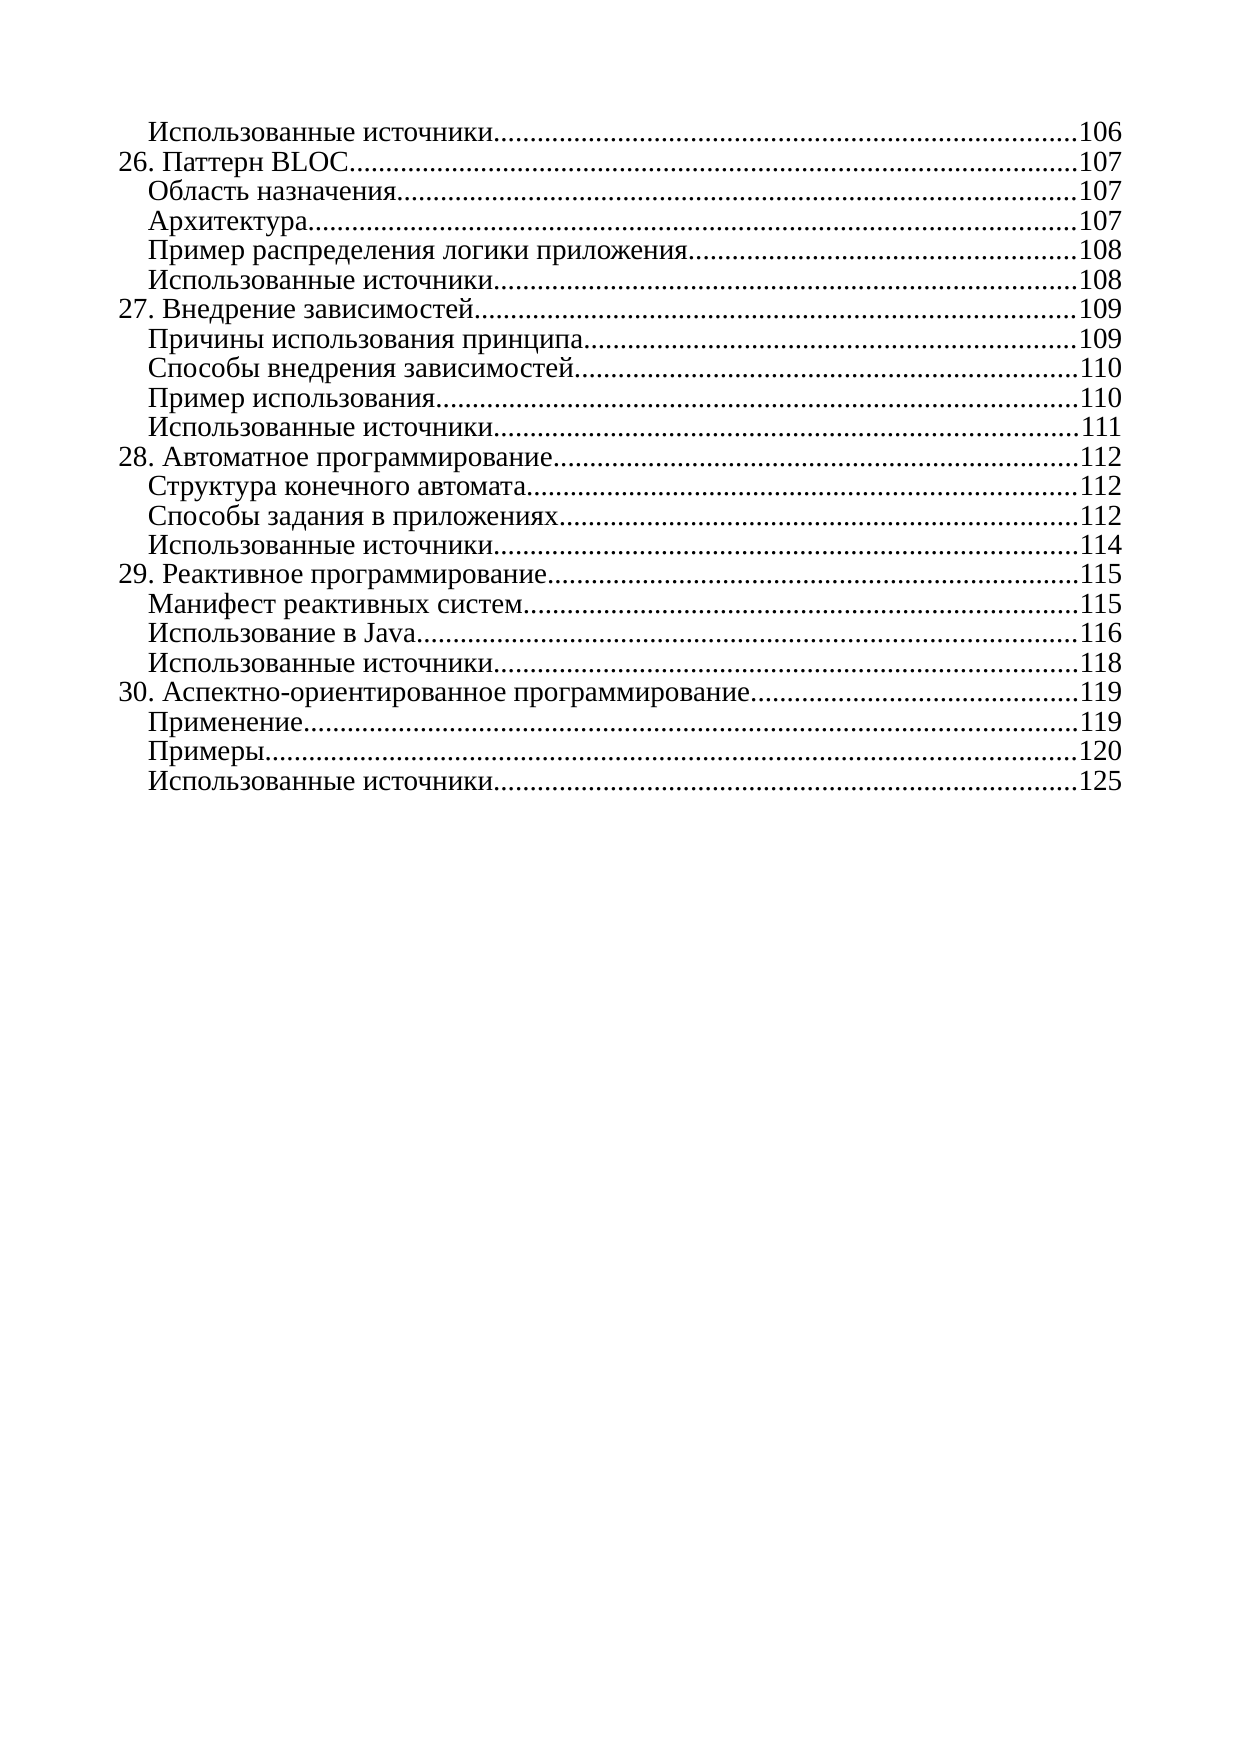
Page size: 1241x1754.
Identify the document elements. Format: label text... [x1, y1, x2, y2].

text 26. Паттерн BLOC 107 [118, 148, 1122, 177]
text Пример использования 110 [148, 383, 1122, 413]
text Способы внедрения зависимостей 110 [148, 354, 1122, 383]
text Пример распределения логики приложения 108 [148, 236, 1122, 266]
text Использованные источники 125 [148, 767, 1122, 796]
text 29. Реактивное программирование 115 [118, 560, 1122, 590]
text Структура конечного автомата 112 [148, 472, 1122, 501]
text Использование в Java 116 [148, 619, 1122, 649]
text Область назначения 107 [148, 177, 1122, 207]
text Использованные источники 111 [148, 413, 1122, 442]
text Причины использования принципа 109 [148, 324, 1122, 354]
text Манифест реактивных систем 115 [148, 590, 1122, 619]
text 27. Внедрение зависимостей 109 [118, 295, 1122, 324]
text 30. Аспектно-ориентированное программирование 119 [118, 678, 1122, 708]
text Использованные источники 118 [148, 649, 1122, 678]
text Примеры 120 [148, 737, 1122, 767]
text Архитектура 107 [148, 207, 1122, 236]
text Использованные источники 114 [148, 531, 1122, 560]
text Применение 119 [148, 708, 1122, 737]
text Использованные источники 108 [148, 266, 1122, 295]
text 28. Автоматное программирование 112 [118, 442, 1122, 472]
text Использованные источники 106 [148, 118, 1122, 148]
text Способы задания в приложениях 112 [148, 501, 1122, 531]
